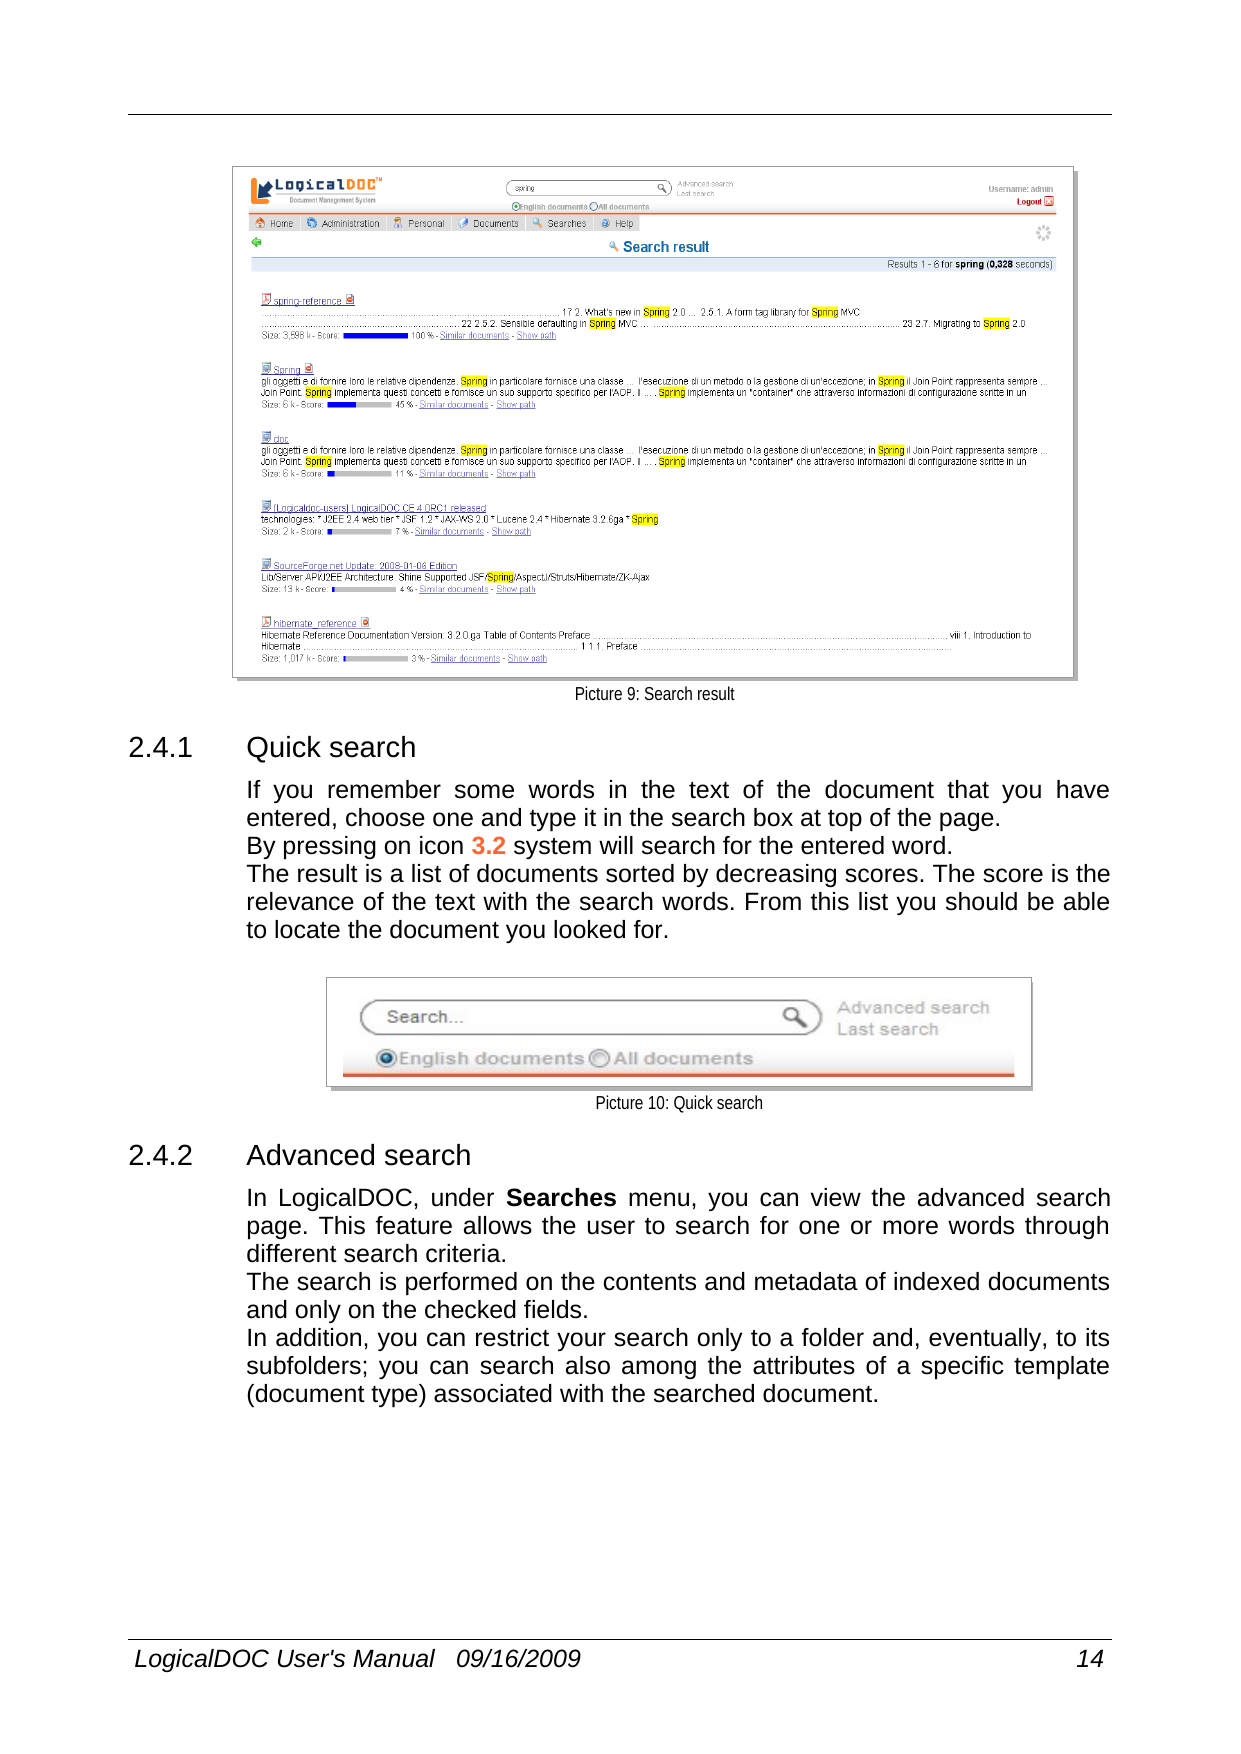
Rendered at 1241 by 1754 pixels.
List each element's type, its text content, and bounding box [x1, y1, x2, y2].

subtitle Quick search [128, 150, 1112, 763]
picture [248, 175, 1057, 668]
text The result is a list of documents sorted by decreasing scores. The score is the relevance of the text with the search words. From this list you should be able to locate the document you looked for. [246, 859, 1112, 943]
text If you remember some words in the text of the document that you have entered, choose one and type it in the search box at top of the page. [246, 776, 1112, 832]
subtitle Advanced search [128, 968, 1112, 1172]
text By pressing on icon 3.2 system will search for the entered word. [246, 832, 1112, 859]
list Picture 9: Search result [232, 678, 1077, 704]
text In LogicalDOC, under Searches menu, you can view the advanced search page. This feature allows the user to search for one or more words through different search criteria. [246, 1184, 1112, 1268]
list Picture 10: Quick search [326, 1087, 1032, 1113]
text In addition, you can restrict your search only to a folder and, eventually, to its subfolders; you can search also among the attributes of a specific template (document type) associated with the searched document. [246, 1324, 1112, 1408]
text The search is performed on the contents and metadata of indexed documents and only on the checked fields. [246, 1268, 1112, 1324]
picture [343, 986, 1015, 1077]
